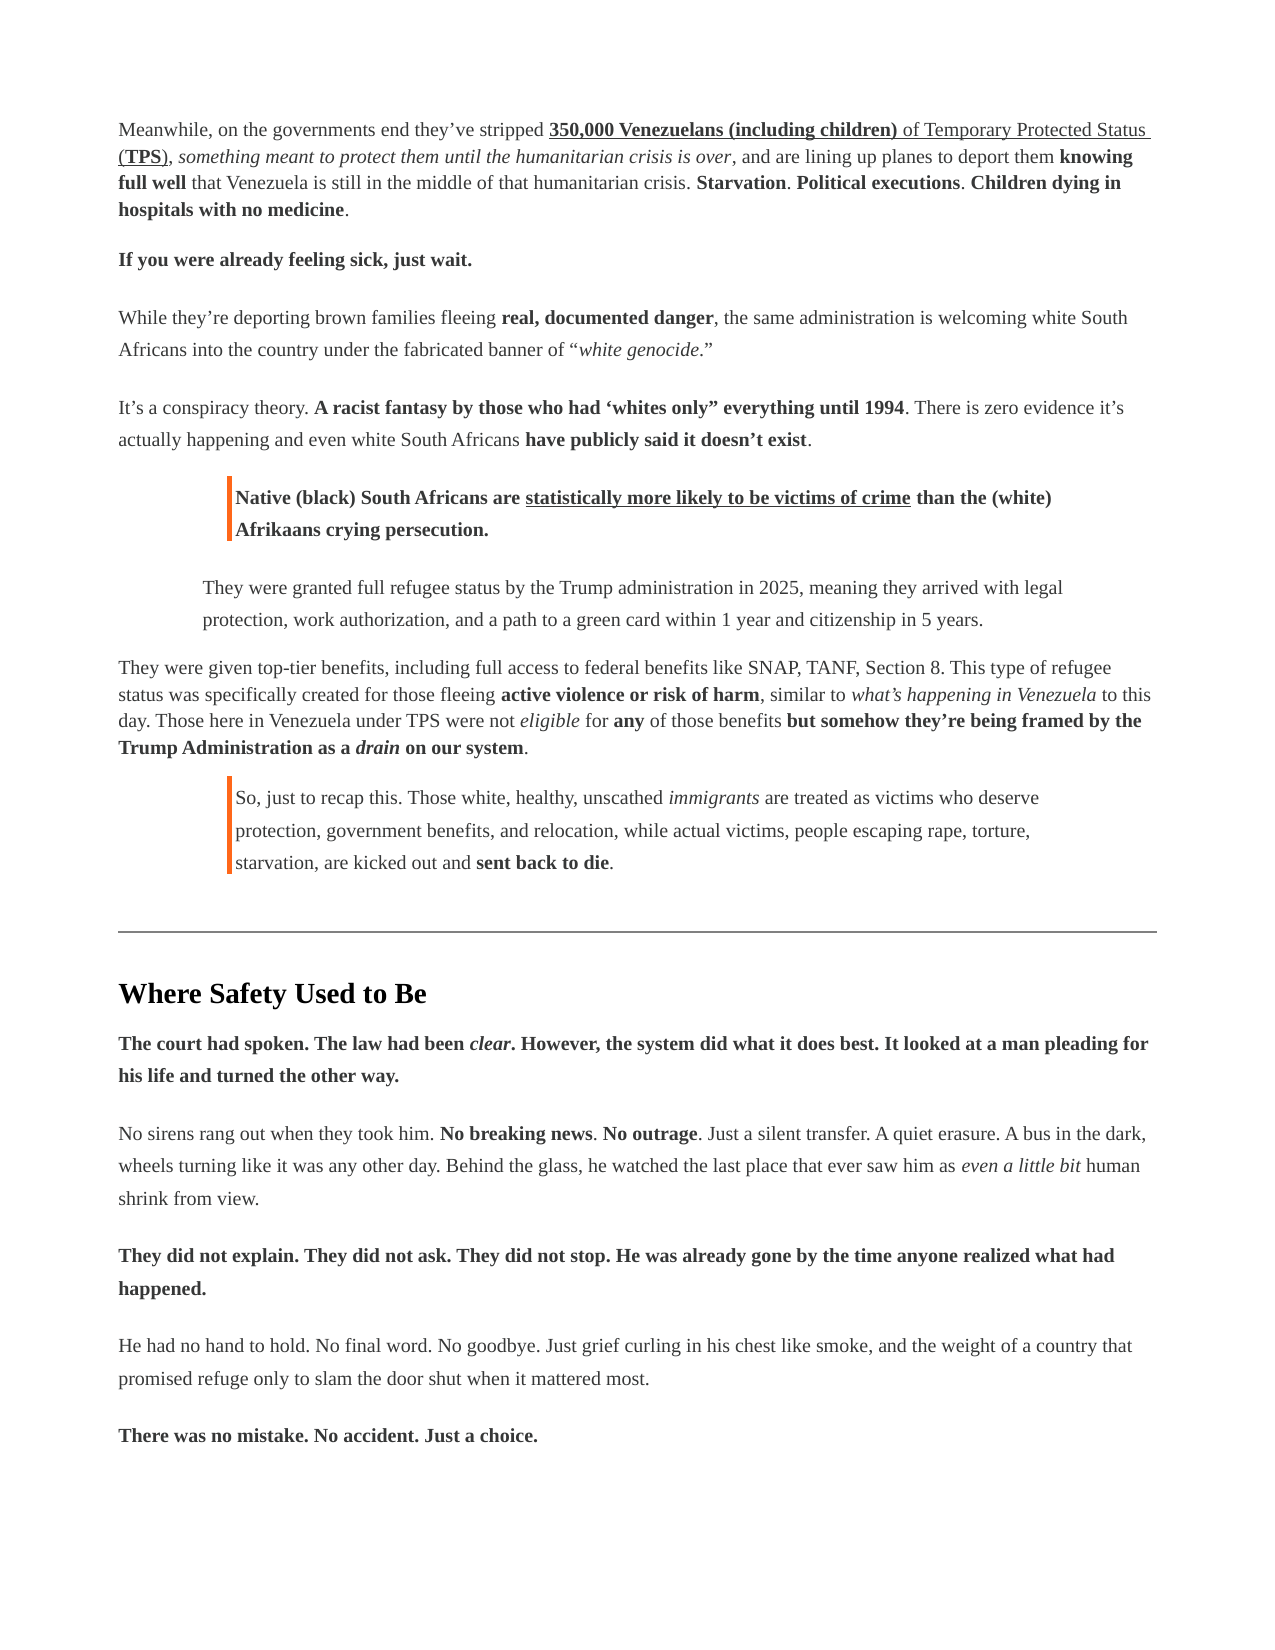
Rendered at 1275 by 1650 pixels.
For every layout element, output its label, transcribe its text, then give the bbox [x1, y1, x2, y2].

subtitle Where Safety Used to Be [118, 976, 1157, 1009]
text While they’re deporting brown families fleeing real, documented danger, the same administration is welcoming white South Africans into the country under the fabricated banner of “white genocide.” [118, 296, 1157, 361]
text No sirens rang out when they took him. No breaking news. No outrage. Just a silent transfer. A quiet erasure. A bus in the dark, wheels turning like it was any other day. Behind the glass, he watched the last place that ever saw him as even a little bit human shrink from view. [118, 1112, 1157, 1209]
text It’s a conspiracy theory. A racist fantasy by those who had ‘whites only” everything until 1994. There is zero evidence it’s actually happening and even white South Africans have publicly said it doesn’t exist. [118, 386, 1157, 451]
text He had no hand to hold. No final word. No goodbye. Just grief curling in his chest like smoke, and the weight of a country that promised refuge only to slam the door shut when it mattered most. [118, 1324, 1157, 1389]
text Meanwhile, on the governments end they’ve stripped 350,000 Venezuelans (including children) of Temporary Protected Status (TPS), something meant to protect them until the humanitarian crisis is over, and are lining up planes to deport them knowing full well that Venezuela is still in the middle of that humanitarian crisis. Starvation. Political executions. Children dying in hospitals with no medicine. [118, 118, 1157, 221]
text Native (black) South Africans are statistically more likely to be victims of crime than the (white) Afrikaans crying persecution. [232, 476, 1073, 541]
text If you were already feeling sick, just wait. [118, 238, 1157, 271]
text So, just to recap this. Those white, healthy, unscathed immigrants are treated as victims who deserve protection, government benefits, and relocation, while actual victims, people escaping rape, torture, starvation, are kicked out and sent back to die. [232, 776, 1073, 874]
text They were granted full refugee status by the Trump administration in 2025, meaning they arrived with legal protection, work authorization, and a path to a green card within 1 year and citizenship in 5 years. [202, 566, 1073, 631]
text They were given top-tier benefits, including full access to federal benefits like SNAP, TANF, Section 8. This type of refugee status was specifically created for those fleeing active violence or risk of harm, similar to what’s happening in Venezuela to this day. Those here in Venezuela under TPS were not eligible for any of those benefits but somehow they’re being framed by the Trump Administration as a drain on our system. [118, 656, 1157, 758]
text There was no mistake. No accident. Just a choice. [118, 1414, 1157, 1447]
text They did not explain. They did not ask. They did not stop. He was already gone by the time anyone realized what had happened. [118, 1234, 1157, 1299]
text The court had spoken. The law had been clear. However, the system did what it does best. It looked at a man pleading for his life and turned the other way. [118, 1022, 1157, 1087]
